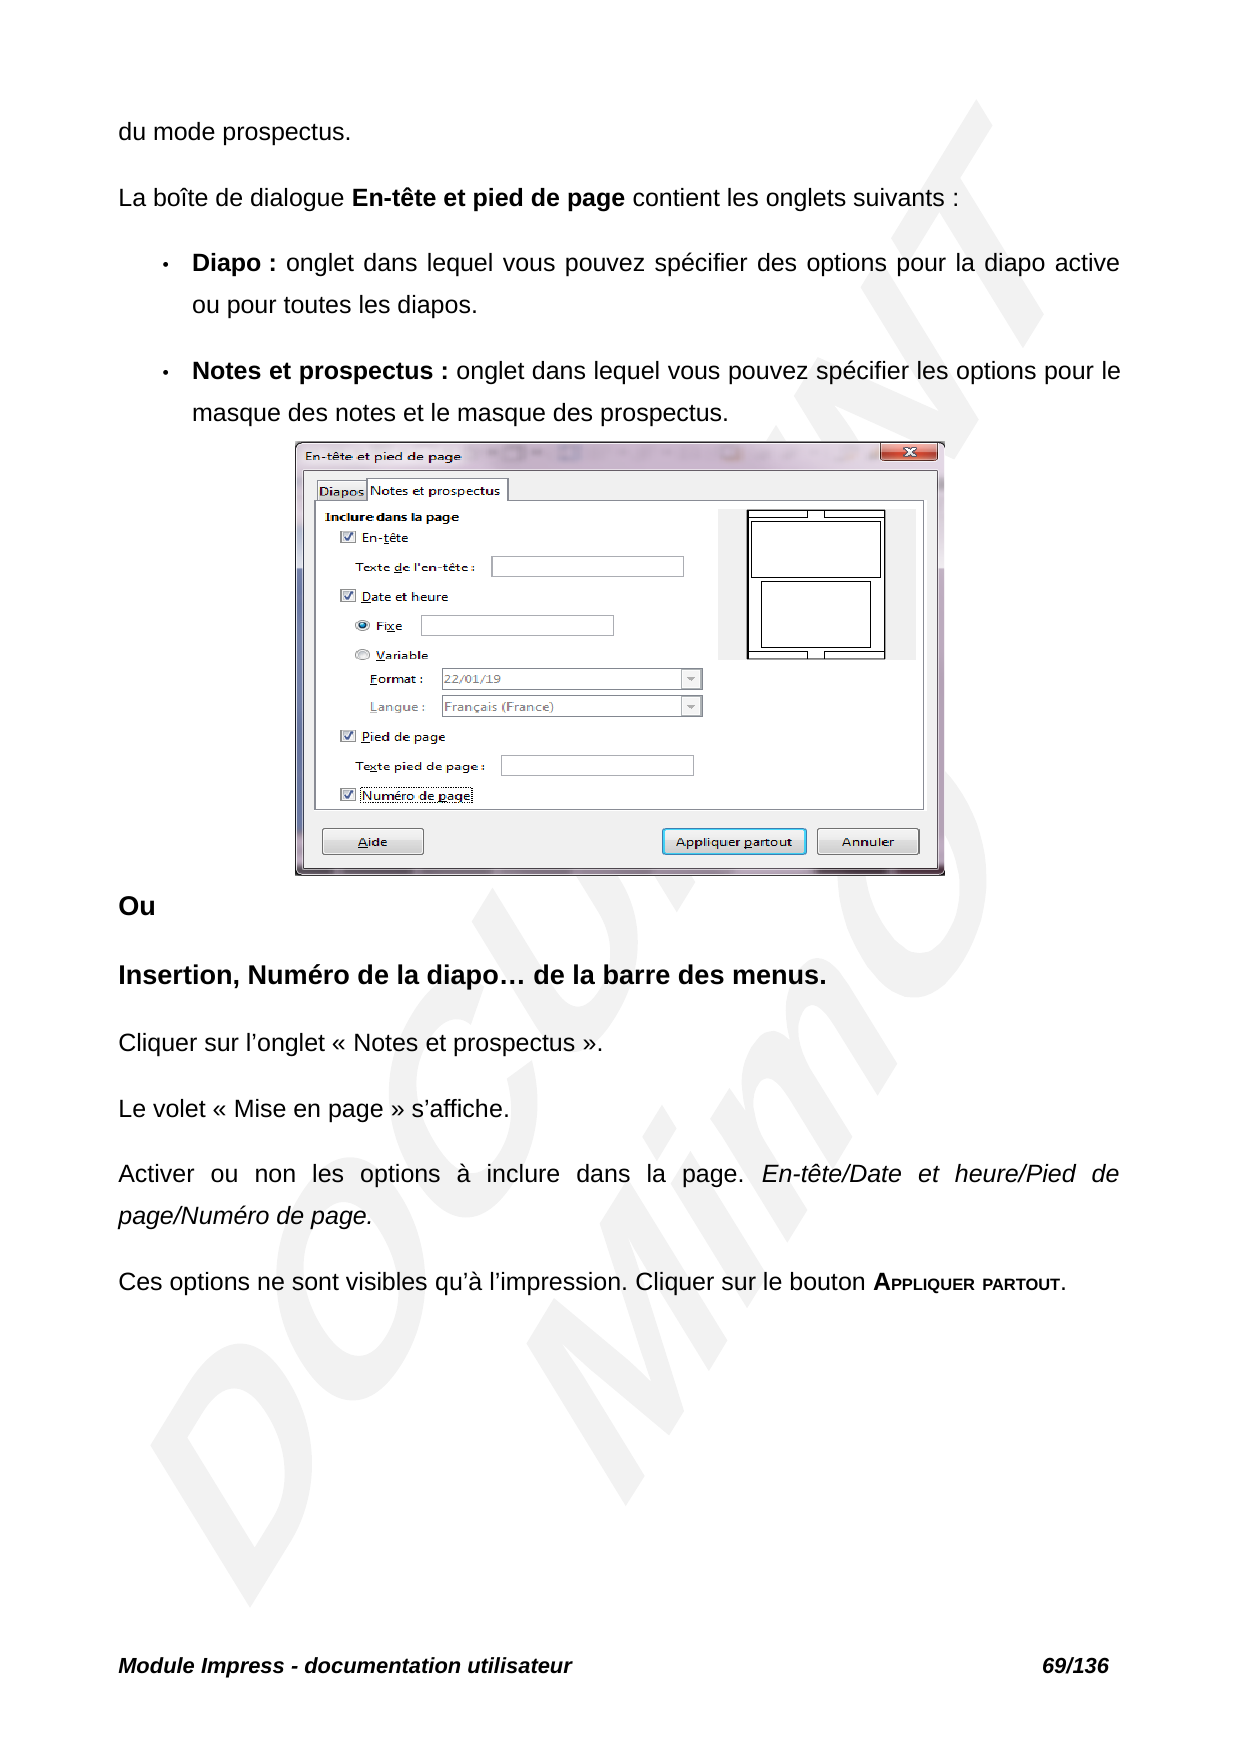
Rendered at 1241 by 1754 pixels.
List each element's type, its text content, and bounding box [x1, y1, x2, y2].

picture [295, 441, 945, 876]
list Notes et prospectus : onglet dans lequel vous pouvez spécifier les options pour le masque des notes et le masque des prospectus. [162, 356, 1122, 426]
text Ces options ne sont visibles qu’à l’impression. Cliquer sur le bouton Appliquer partout. [118, 1267, 1122, 1295]
text Insertion, Numéro de la diapo… de la barre des menus. [118, 960, 1122, 990]
text Ou [118, 876, 1122, 921]
text La boîte de dialogue En-tête et pied de page contient les onglets suivants : [118, 183, 1122, 211]
text Le volet « Mise en page » s’affiche. [118, 1094, 1122, 1122]
text Cliquer sur l’onglet « Notes et prospectus ». [118, 1029, 1122, 1057]
text du mode prospectus. [118, 118, 1122, 146]
text Activer ou non les options à inclure dans la page. En-tête/Date et heure/Pied de page/Numéro de page. [118, 1160, 1122, 1230]
list Diapo : onglet dans lequel vous pouvez spécifier des options pour la diapo active ou pour toutes les diapos. [162, 249, 1122, 319]
